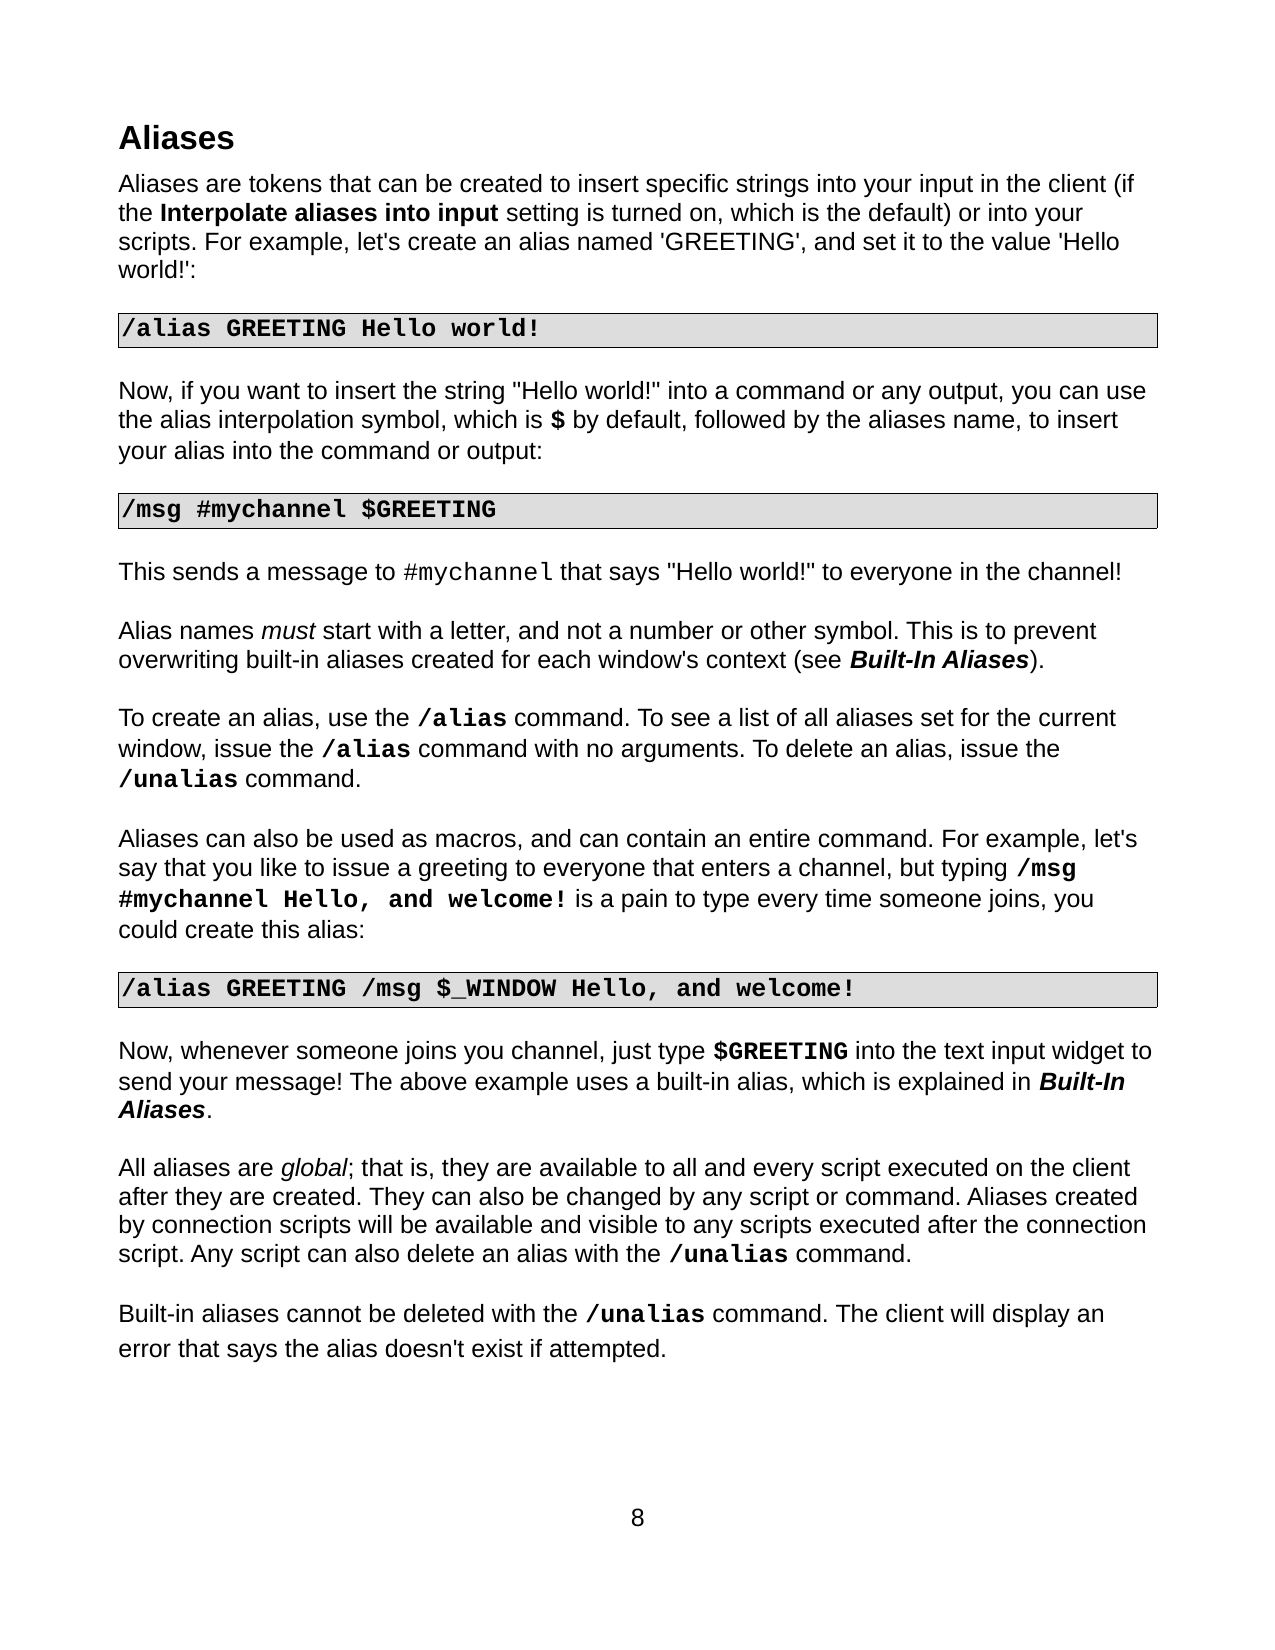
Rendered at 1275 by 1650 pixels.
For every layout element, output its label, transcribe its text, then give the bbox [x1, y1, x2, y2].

text To create an alias, use the /alias command. To see a list of all aliases set for the current window, issue the /alias command with no arguments. To delete an alias, issue the /unalias command. [118, 703, 1157, 795]
subtitle Aliases [118, 118, 1157, 157]
table_header /alias GREETING Hello world! [119, 314, 1157, 347]
text Aliases are tokens that can be created to insert specific strings into your input in the client (if the Interpolate aliases into input setting is turned on, which is the default) or into your scripts. For example, let's create an alias named 'GREETING', and set it to the value 'Hello world!': [118, 169, 1157, 284]
text This sends a message to #mychannel that says "Hello world!" to everyone in the channel! [118, 557, 1157, 588]
text Now, if you want to insert the string "Hello world!" into a command or any output, you can use the alias interpolation symbol, which is $ by default, followed by the aliases name, to insert your alias into the command or output: [118, 376, 1157, 464]
text All aliases are global; that is, they are available to all and every script executed on the client after they are created. They can also be changed by any script or command. Aliases created by connection scripts will be available and visible to any scripts executed after the connection script. Any script can also delete an alias with the /unalias command. [118, 1153, 1157, 1270]
text Alias names must start with a letter, and not a number or other symbol. This is to prevent overwriting built-in aliases created for each window's context (see Built-In Aliases). [118, 616, 1157, 674]
table_header /msg #mychannel $GREETING [119, 494, 1157, 528]
text Now, whenever someone joins you channel, just type $GREETING into the text input widget to send your message! The above example uses a built-in alias, which is explained in Built-In Aliases. [118, 1036, 1157, 1124]
text Aliases can also be used as macros, and can contain an entire command. For example, let's say that you like to issue a greeting to everyone that enters a channel, but typing /msg #mychannel Hello, and welcome! is a pain to type every time someone joins, you could create this alias: [118, 824, 1157, 943]
text Built-in aliases cannot be deleted with the /unalias command. The client will display an error that says the alias doesn't exist if attempted. [118, 1299, 1157, 1363]
table_header /alias GREETING /msg $_WINDOW Hello, and welcome! [119, 973, 1157, 1007]
